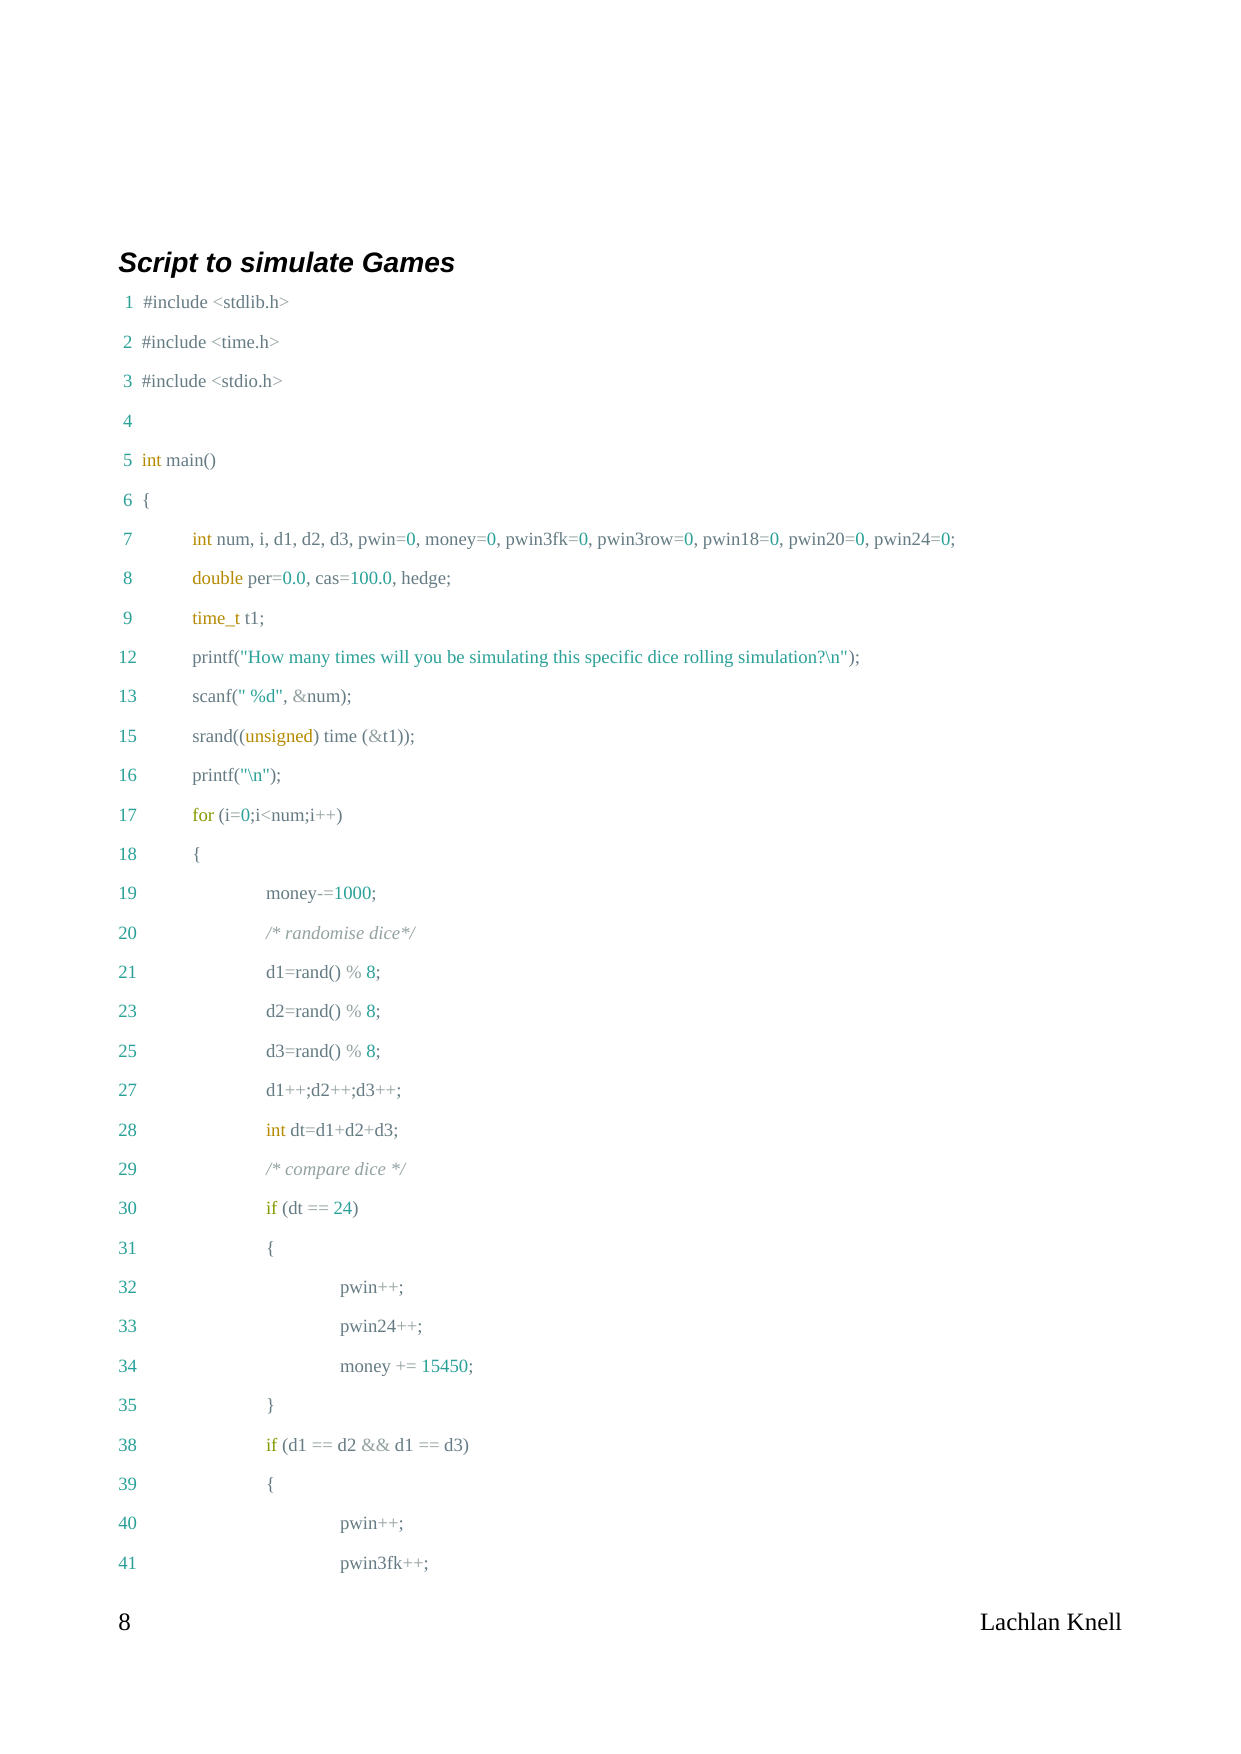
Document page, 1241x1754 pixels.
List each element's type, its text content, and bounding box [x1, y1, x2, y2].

text 39 { [118, 1473, 1122, 1494]
text 4 [118, 410, 1122, 431]
text 21 d1=rand() % 8; [118, 961, 1122, 982]
text 32 pwin++; [118, 1276, 1122, 1297]
text 7 int num, i, d1, d2, d3, pwin=0, money=0, pwin3fk=0, pwin3row=0, pwin18=0, pwin20=0, pwin24=0; [118, 528, 1122, 549]
text 13 scanf(" %d", &num); [118, 685, 1122, 707]
text 35 } [118, 1394, 1122, 1416]
text 33 pwin24++; [118, 1315, 1122, 1337]
subtitle Script to simulate Games [118, 246, 1122, 278]
text 41 pwin3fk++; [118, 1552, 1122, 1573]
text 1 #include <stdlib.h> [118, 291, 1122, 312]
text 12 printf("How many times will you be simulating this specific dice rolling simulation?\n"); [118, 646, 1122, 667]
text 16 printf("\n"); [118, 764, 1122, 786]
text 20 /* randomise dice*/ [118, 922, 1122, 943]
text 25 d3=rand() % 8; [118, 1040, 1122, 1061]
text 31 { [118, 1237, 1122, 1258]
text 18 { [118, 843, 1122, 864]
text 15 srand((unsigned) time (&t1)); [118, 725, 1122, 746]
text 3 #include <stdio.h> [118, 370, 1122, 392]
text 8 double per=0.0, cas=100.0, hedge; [118, 567, 1122, 589]
text 17 for (i=0;i<num;i++) [118, 803, 1122, 825]
text 27 d1++;d2++;d3++; [118, 1079, 1122, 1101]
text 19 money-=1000; [118, 882, 1122, 904]
text 28 int dt=d1+d2+d3; [118, 1118, 1122, 1140]
text 40 pwin++; [118, 1512, 1122, 1534]
text 38 if (d1 == d2 && d1 == d3) [118, 1433, 1122, 1455]
text 23 d2=rand() % 8; [118, 1000, 1122, 1022]
text 5 int main() [118, 449, 1122, 471]
text 30 if (dt == 24) [118, 1197, 1122, 1219]
text 34 money += 15450; [118, 1355, 1122, 1376]
text 6 { [118, 488, 1122, 510]
text 9 time_t t1; [118, 607, 1122, 628]
text 2 #include <time.h> [118, 331, 1122, 352]
text 29 /* compare dice */ [118, 1158, 1122, 1179]
